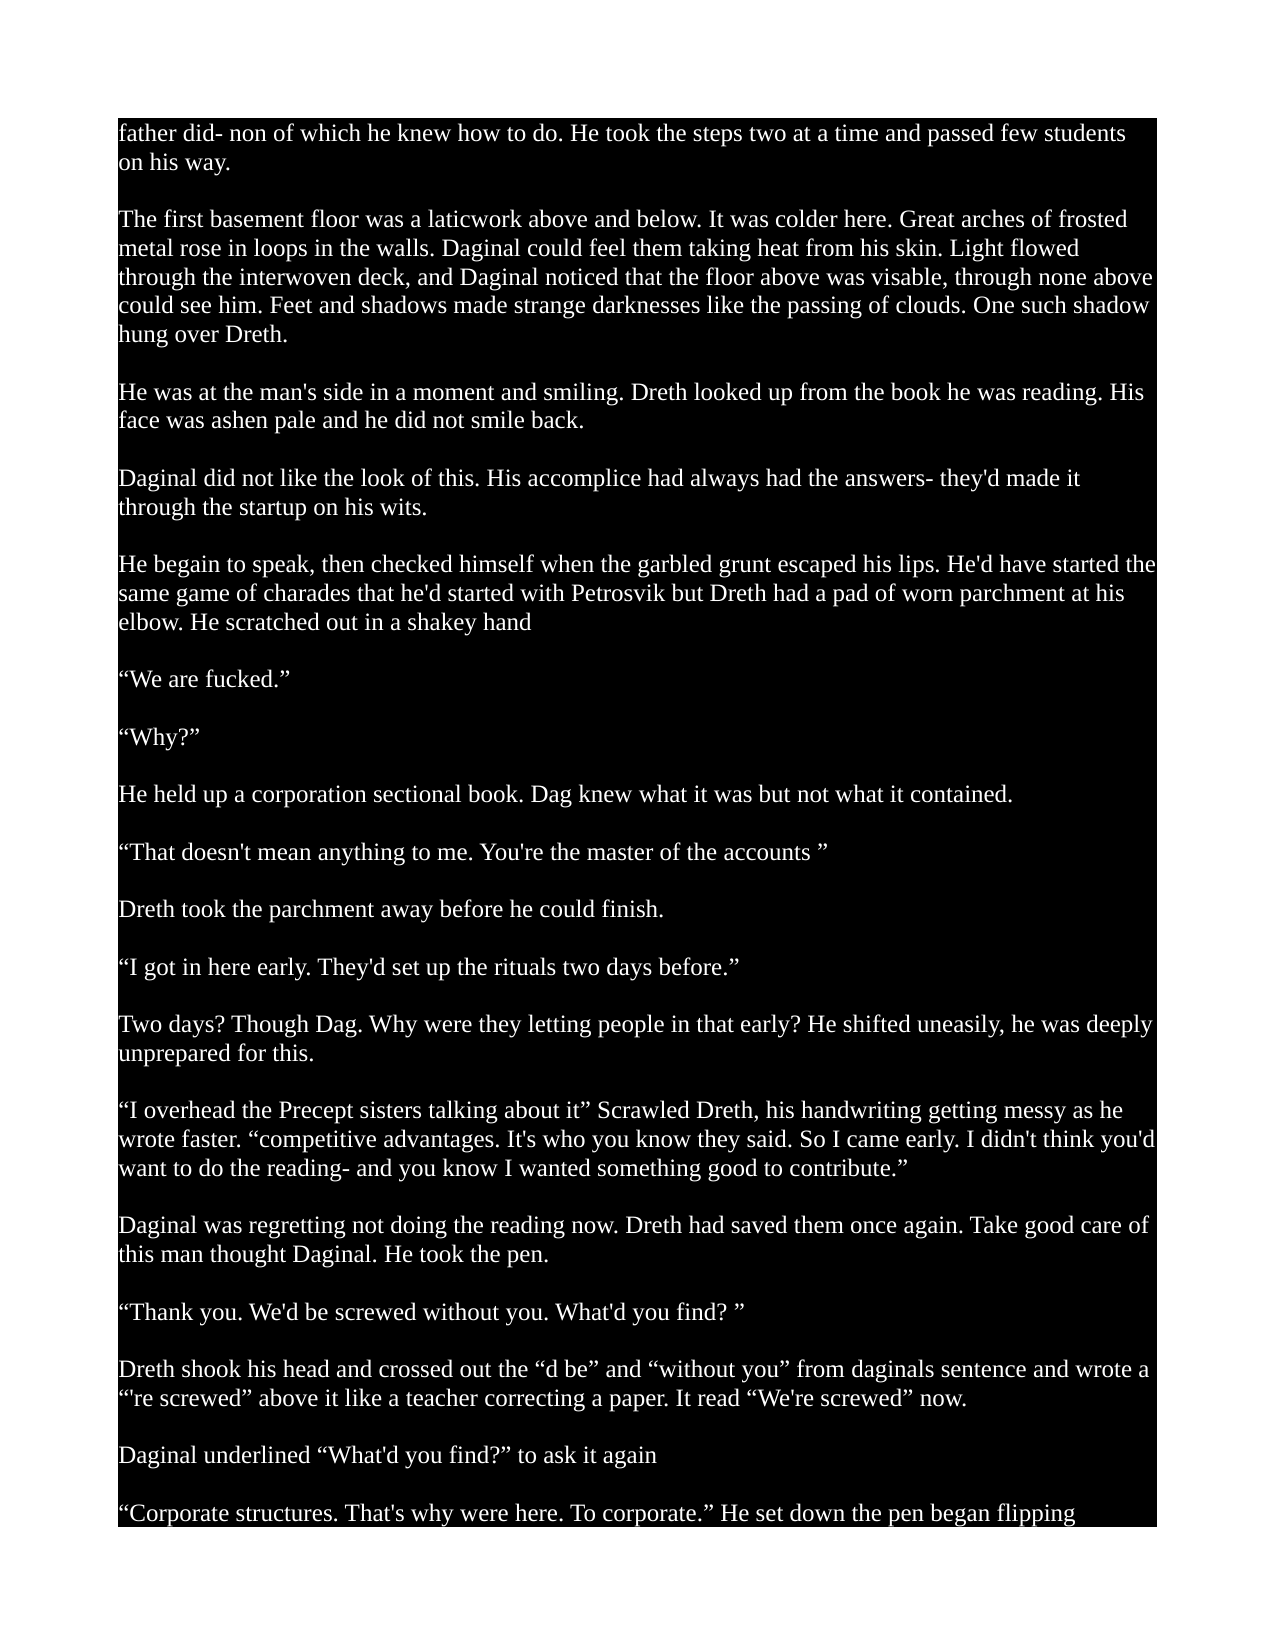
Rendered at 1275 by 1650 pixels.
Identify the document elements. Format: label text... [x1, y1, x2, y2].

text Two days? Though Dag. Why were they letting people in that early? He shifted uneasily, he was deeply unprepared for this. “I overhead the Precept sisters talking about it” Scrawled Dreth, his handwriting getting messy as he wrote faster. “competitive advantages. It's who you know they said. So I came early. I didn't think you'd want to do the reading- and you know I wanted something good to contribute.” [118, 1009, 1157, 1182]
text “Thank you. We'd be screwed without you. What'd you find? ” [118, 1297, 1157, 1326]
text Daginal was regretting not doing the reading now. Dreth had saved them once again. Take good care of this man thought Daginal. He took the pen. [118, 1211, 1157, 1268]
text He held up a corporation sectional book. Dag knew what it was but not what it contained. “That doesn't mean anything to me. You're the master of the accounts ” [118, 779, 1157, 866]
text father did- non of which he knew how to do. He took the steps two at a time and passed few students on his way. [118, 118, 1157, 176]
text Daginal did not like the look of this. His accomplice had always had the answers- they'd made it through the startup on his wits. He begain to speak, then checked himself when the garbled grunt escaped his lips. He'd have started the same game of charades that he'd started with Petrosvik but Dreth had a pad of worn parchment at his elbow. He scratched out in a shakey hand “We are fucked.” “Why?” [118, 463, 1157, 751]
text Dreth shook his head and crossed out the “d be” and “without you” from daginals sentence and wrote a “'re screwed” above it like a teacher correcting a paper. It read “We're screwed” now. [118, 1354, 1157, 1412]
text Dreth took the parchment away before he could finish. “I got in here early. They'd set up the rituals two days before.” [118, 894, 1157, 1009]
text Daginal underlined “What'd you find?” to ask it again “Corporate structures. That's why were here. To corporate.” He set down the pen began flipping [118, 1441, 1157, 1527]
text The first basement floor was a laticwork above and below. It was colder here. Great arches of frosted metal rose in loops in the walls. Daginal could feel them taking heat from his skin. Light flowed through the interwoven deck, and Daginal noticed that the floor above was visable, through none above could see him. Feet and shadows made strange darknesses like the passing of clouds. One such shadow hung over Dreth. He was at the man's side in a moment and smiling. Dreth looked up from the book he was reading. His face was ashen pale and he did not smile back. [118, 204, 1157, 434]
